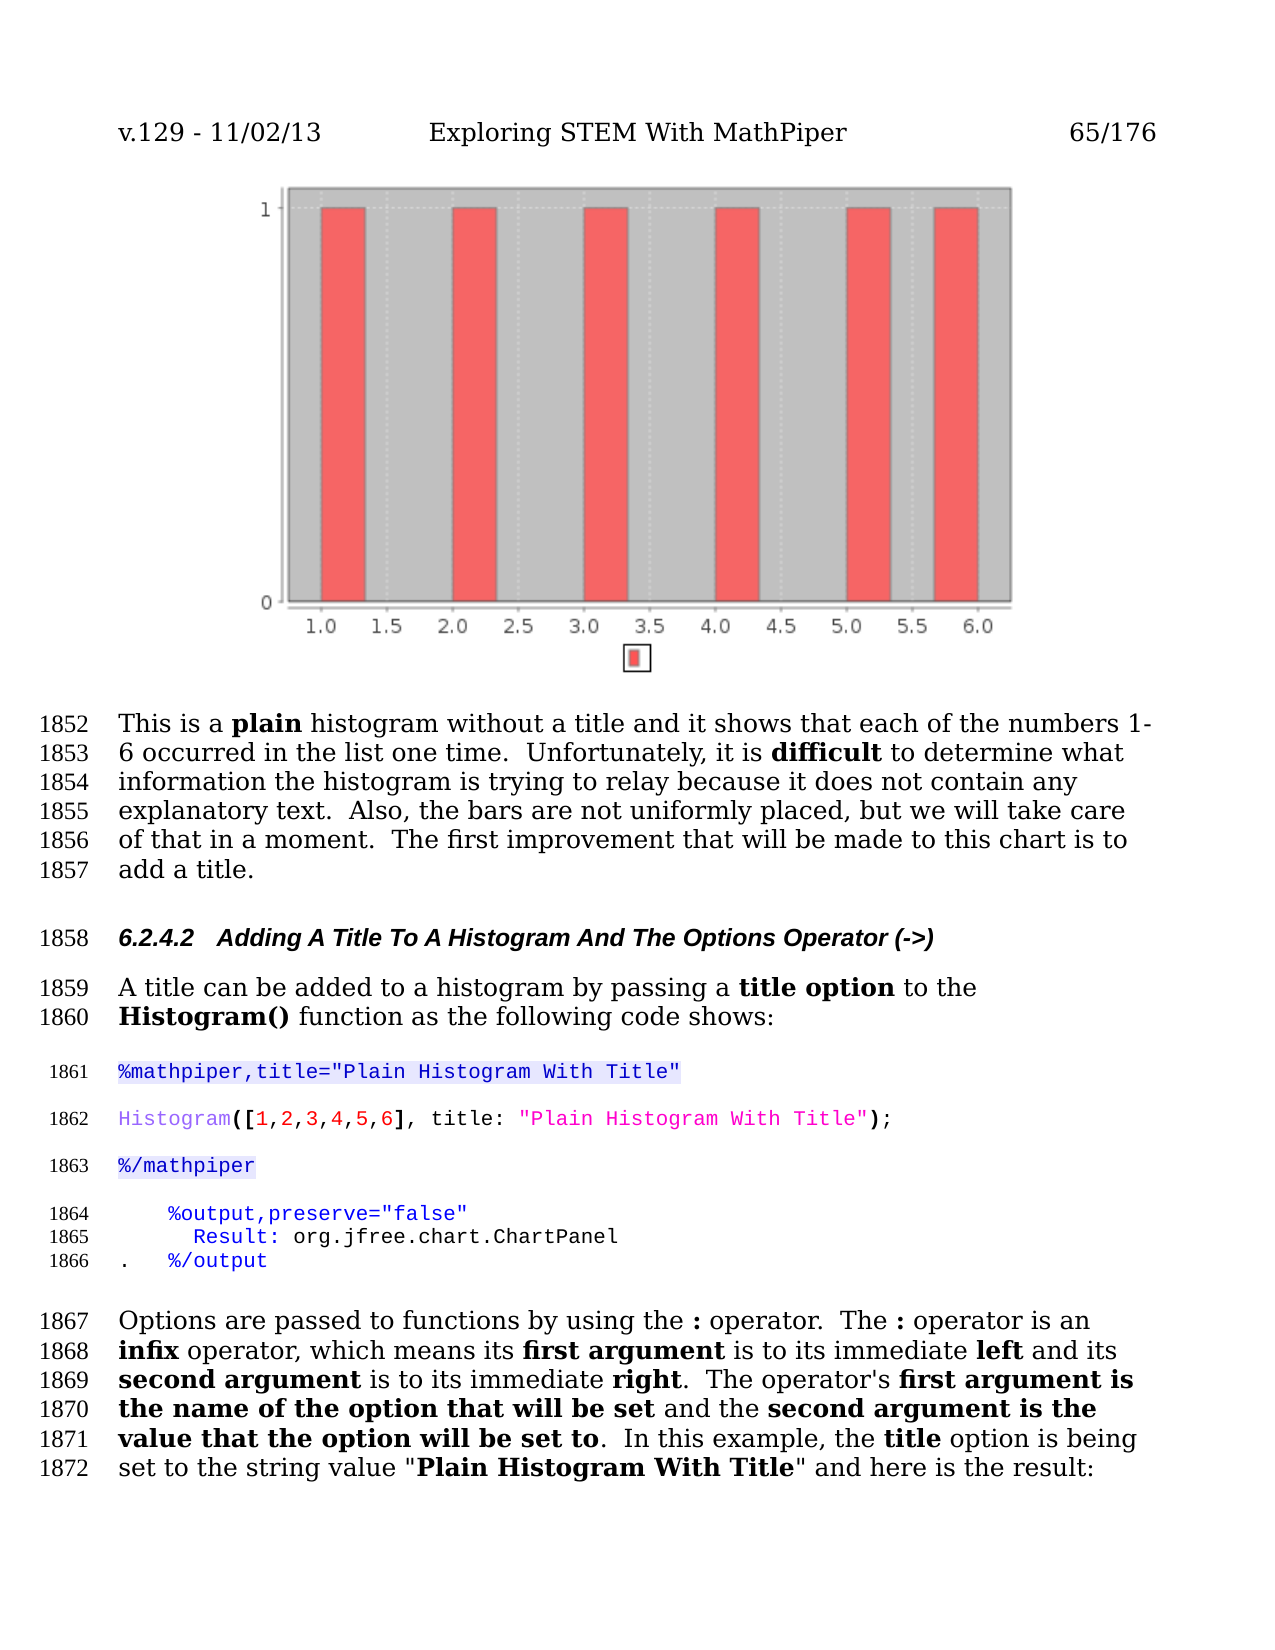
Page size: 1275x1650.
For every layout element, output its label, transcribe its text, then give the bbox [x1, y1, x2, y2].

text This is a plain histogram without a title and it shows that each of the numbers 1-6 occurred in the list one time. Unfortunately, it is difficult to determine what information the histogram is trying to relay because it does not contain any explanatory text. Also, the bars are not uniformly placed, but we will take care of that in a moment. The first improvement that will be made to this chart is to add a title. [118, 708, 1157, 884]
picture [245, 176, 1030, 674]
text A title can be added to a histogram by passing a title option to the Histogram() function as the following code shows: [118, 972, 1157, 1031]
text %/mathpiper [118, 1156, 1157, 1179]
text Options are passed to functions by using the : operator. The : operator is an infix operator, which means its first argument is to its immediate left and its second argument is to its immediate right. The operator's first argument is the name of the option that will be set and the second argument is the value that the option will be set to. In this example, the title option is being set to the string value "Plain Histogram With Title" and here is the result: [118, 1306, 1157, 1483]
text Histogram([1,2,3,4,5,6], title: "Plain Histogram With Title"); [118, 1108, 1157, 1132]
text . %/output [118, 1250, 1157, 1274]
subtitle Adding A Title To A Histogram And The Options Operator (->) [118, 923, 1157, 952]
text Result: org.jfree.chart.ChartPanel [118, 1226, 1157, 1250]
text %output,preserve="false" [118, 1203, 1157, 1226]
text %mathpiper,title="Plain Histogram With Title" [118, 1061, 1157, 1084]
